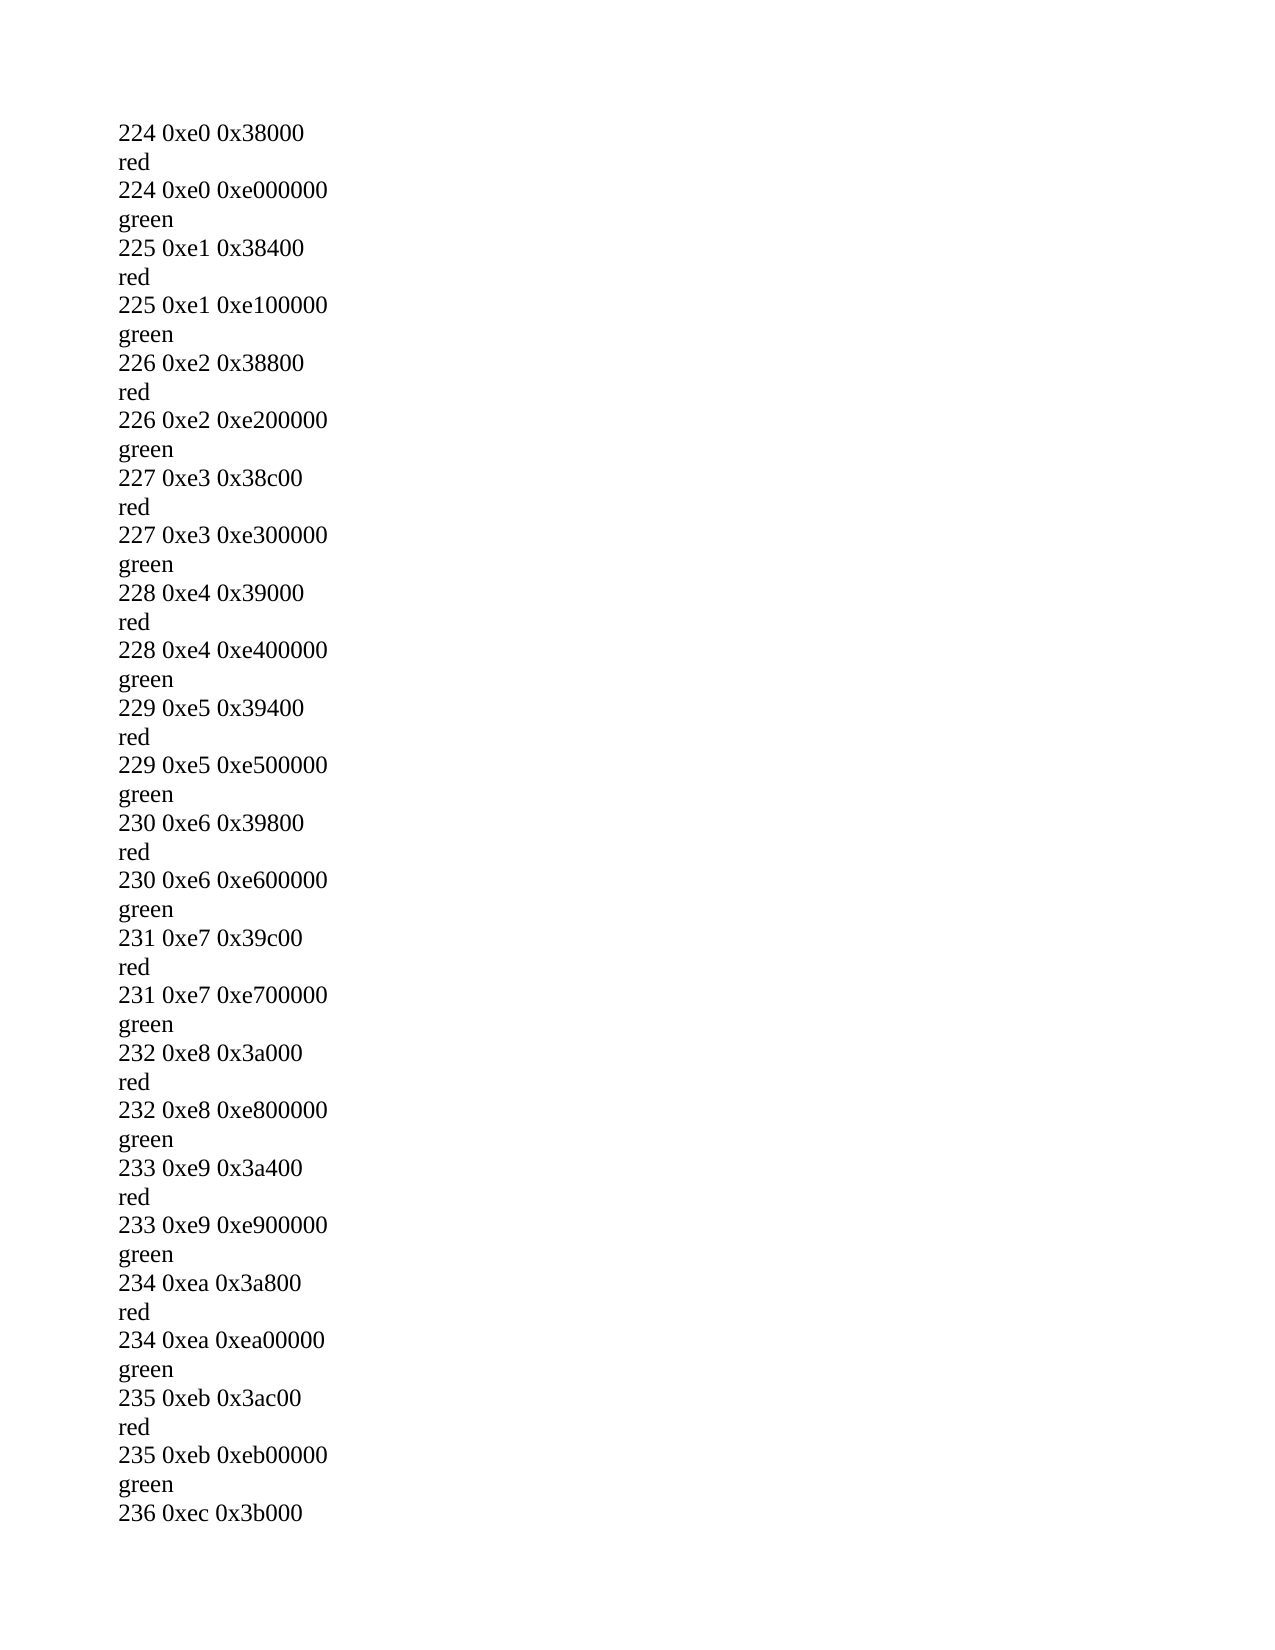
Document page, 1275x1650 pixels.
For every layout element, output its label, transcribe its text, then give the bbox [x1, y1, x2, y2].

text green [118, 434, 1157, 463]
text red [118, 1182, 1157, 1211]
text green [118, 664, 1157, 693]
text red [118, 1297, 1157, 1326]
text 227 0xe3 0xe300000 [118, 521, 1157, 549]
text green [118, 1354, 1157, 1383]
text red [118, 607, 1157, 636]
text red [118, 837, 1157, 866]
text 229 0xe5 0x39400 [118, 693, 1157, 722]
text red [118, 1067, 1157, 1096]
text red [118, 1412, 1157, 1441]
text 235 0xeb 0xeb00000 [118, 1441, 1157, 1469]
text 228 0xe4 0xe400000 [118, 636, 1157, 664]
text 233 0xe9 0x3a400 [118, 1153, 1157, 1182]
text 226 0xe2 0xe200000 [118, 406, 1157, 434]
text red [118, 952, 1157, 981]
text red [118, 377, 1157, 406]
text red [118, 262, 1157, 291]
text green [118, 779, 1157, 808]
text green [118, 549, 1157, 578]
text 232 0xe8 0x3a000 [118, 1038, 1157, 1067]
text red [118, 492, 1157, 521]
text 233 0xe9 0xe900000 [118, 1211, 1157, 1239]
text green [118, 1124, 1157, 1153]
text 236 0xec 0x3b000 [118, 1498, 1157, 1527]
text green [118, 319, 1157, 348]
text 226 0xe2 0x38800 [118, 348, 1157, 377]
text 231 0xe7 0x39c00 [118, 923, 1157, 952]
text 224 0xe0 0x38000 [118, 118, 1157, 147]
text 225 0xe1 0xe100000 [118, 291, 1157, 319]
text 235 0xeb 0x3ac00 [118, 1383, 1157, 1412]
text 224 0xe0 0xe000000 [118, 176, 1157, 204]
text red [118, 147, 1157, 176]
text green [118, 894, 1157, 923]
text 229 0xe5 0xe500000 [118, 751, 1157, 779]
text red [118, 722, 1157, 751]
text 234 0xea 0xea00000 [118, 1326, 1157, 1354]
text green [118, 204, 1157, 233]
text 228 0xe4 0x39000 [118, 578, 1157, 607]
text 232 0xe8 0xe800000 [118, 1096, 1157, 1124]
text 230 0xe6 0xe600000 [118, 866, 1157, 894]
text 234 0xea 0x3a800 [118, 1268, 1157, 1297]
text green [118, 1239, 1157, 1268]
text 227 0xe3 0x38c00 [118, 463, 1157, 492]
text green [118, 1009, 1157, 1038]
text 225 0xe1 0x38400 [118, 233, 1157, 262]
text 230 0xe6 0x39800 [118, 808, 1157, 837]
text 231 0xe7 0xe700000 [118, 981, 1157, 1009]
text green [118, 1469, 1157, 1498]
